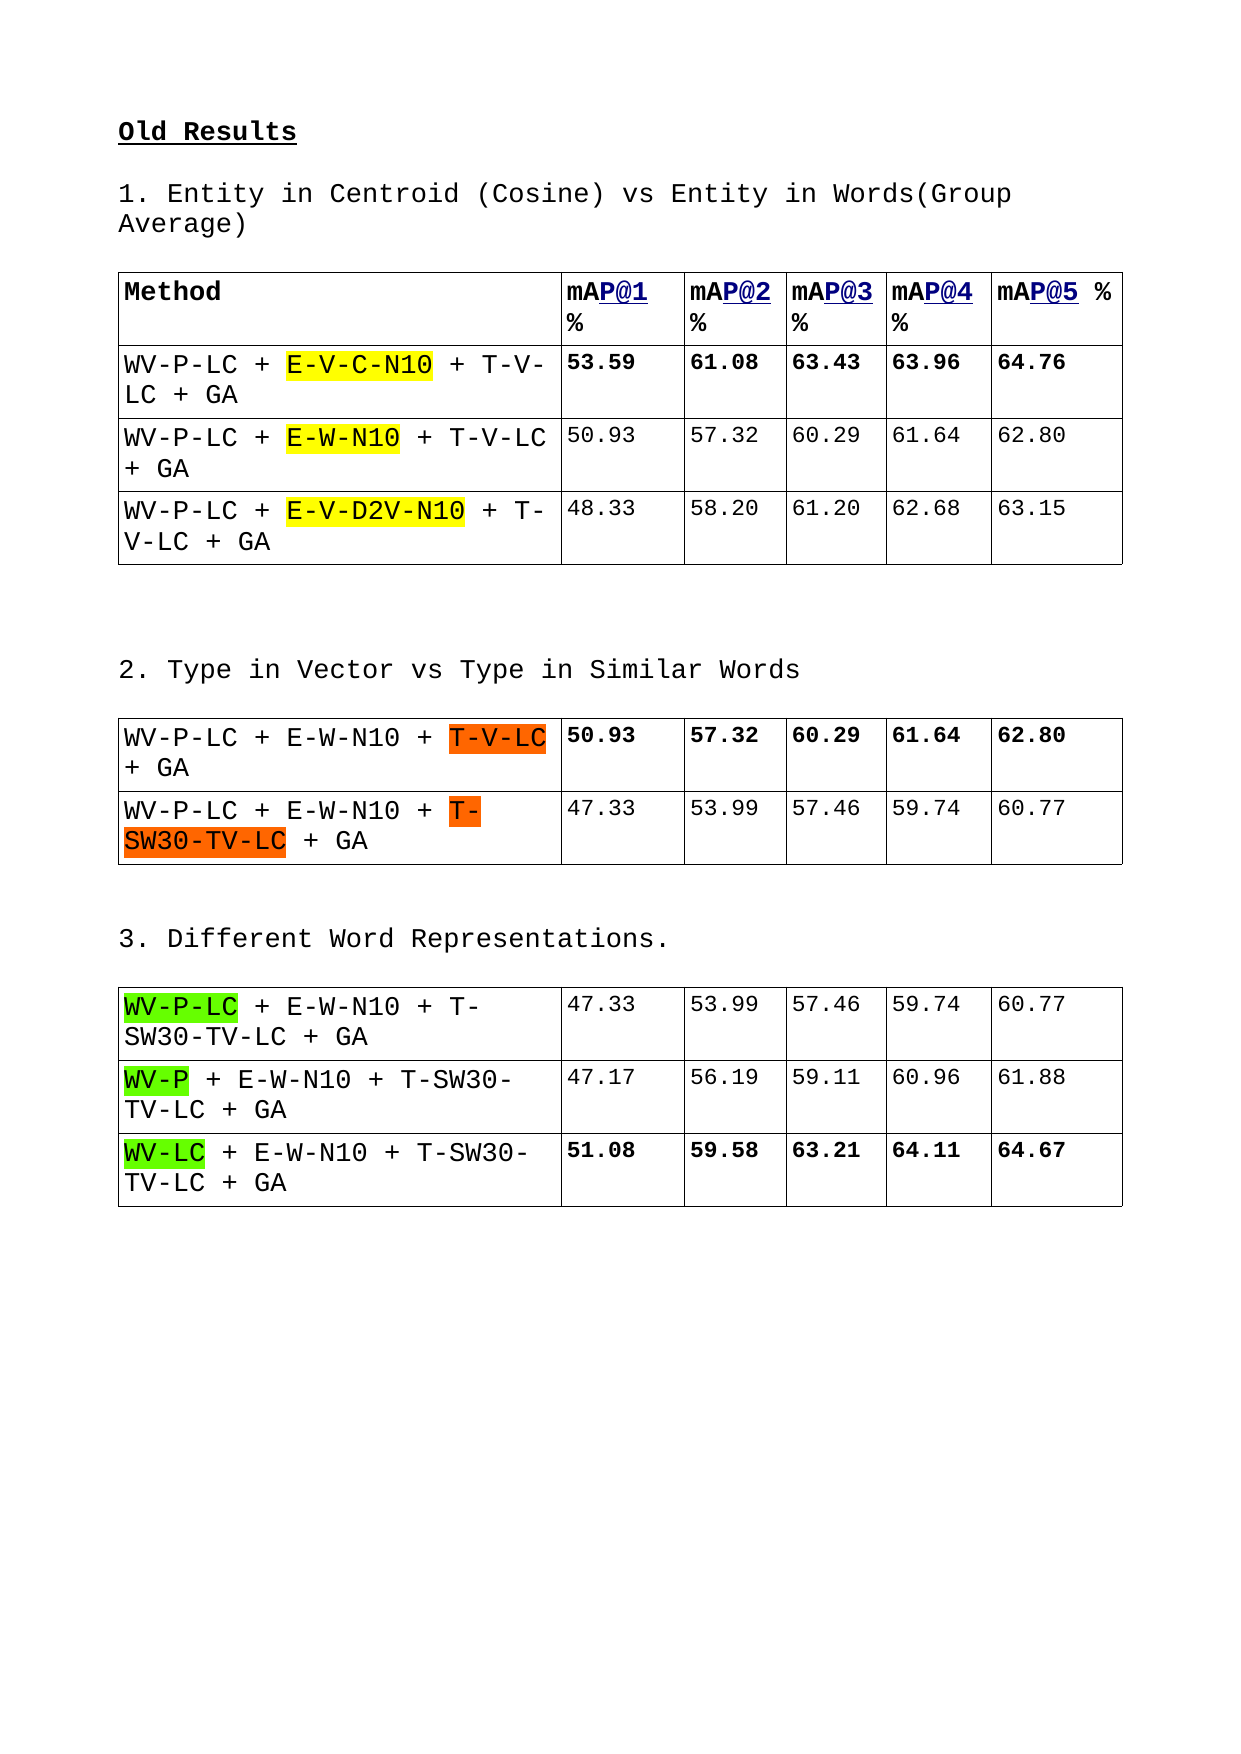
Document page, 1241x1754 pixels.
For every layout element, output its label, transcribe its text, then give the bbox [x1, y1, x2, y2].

table_header mAP@5 % [992, 273, 1122, 345]
table_header 53.99 [685, 988, 786, 1060]
table_cell 62.68 [887, 492, 991, 564]
table_header 59.74 [887, 988, 991, 1060]
table_cell WV-P-LC + E-W-N10 + T-V-LC + GA [119, 419, 561, 491]
table_cell WV-P-LC + E-V-D2V-N10 + T-V-LC + GA [119, 492, 561, 564]
table_header 57.46 [787, 988, 886, 1060]
table_cell 63.96 [887, 346, 991, 418]
table_header 50.93 [562, 719, 684, 791]
table_cell 64.67 [992, 1134, 1122, 1206]
table_cell 48.33 [562, 492, 684, 564]
table_cell 63.21 [787, 1134, 886, 1206]
table_header mAP@4 % [887, 273, 991, 345]
table_header 57.32 [685, 719, 786, 791]
table_cell 60.77 [992, 792, 1122, 864]
table_cell 61.20 [787, 492, 886, 564]
table_cell 60.96 [887, 1061, 991, 1133]
table_cell 59.74 [887, 792, 991, 864]
table_cell WV-LC + E-W-N10 + T-SW30-TV-LC + GA [119, 1134, 561, 1206]
table_cell WV-P-LC + E-W-N10 + T-SW30-TV-LC + GA [119, 792, 561, 864]
table_header mAP@2 % [685, 273, 786, 345]
text Old Results [118, 118, 1122, 149]
table_cell 47.17 [562, 1061, 684, 1133]
table_cell 57.32 [685, 419, 786, 491]
table_cell 58.20 [685, 492, 786, 564]
text 2. Type in Vector vs Type in Similar Words [118, 656, 1122, 687]
table_cell 60.29 [787, 419, 886, 491]
table_header WV-P-LC + E-W-N10 + T-V-LC + GA [119, 719, 561, 791]
table_cell 51.08 [562, 1134, 684, 1206]
table_header 62.80 [992, 719, 1122, 791]
table_cell 61.64 [887, 419, 991, 491]
table_cell WV-P + E-W-N10 + T-SW30-TV-LC + GA [119, 1061, 561, 1133]
table_header mAP@3 % [787, 273, 886, 345]
table_header mAP@1 % [562, 273, 684, 345]
text 3. Different Word Representations. [118, 925, 1122, 956]
table_header 60.29 [787, 719, 886, 791]
table_cell 61.08 [685, 346, 786, 418]
table_cell WV-P-LC + E-V-C-N10 + T-V-LC + GA [119, 346, 561, 418]
text 1. Entity in Centroid (Cosine) vs Entity in Words(Group Average) [118, 179, 1122, 241]
table_cell 62.80 [992, 419, 1122, 491]
table_cell 53.59 [562, 346, 684, 418]
table_cell 56.19 [685, 1061, 786, 1133]
table_cell 50.93 [562, 419, 684, 491]
table_header WV-P-LC + E-W-N10 + T-SW30-TV-LC + GA [119, 988, 561, 1060]
table_cell 53.99 [685, 792, 786, 864]
table_cell 63.15 [992, 492, 1122, 564]
table_header Method [119, 273, 561, 345]
table_header 60.77 [992, 988, 1122, 1060]
table_header 47.33 [562, 988, 684, 1060]
table_cell 64.76 [992, 346, 1122, 418]
table_cell 63.43 [787, 346, 886, 418]
table_cell 59.58 [685, 1134, 786, 1206]
table_cell 57.46 [787, 792, 886, 864]
table_cell 64.11 [887, 1134, 991, 1206]
table_cell 47.33 [562, 792, 684, 864]
table_cell 61.88 [992, 1061, 1122, 1133]
table_cell 59.11 [787, 1061, 886, 1133]
table_header 61.64 [887, 719, 991, 791]
